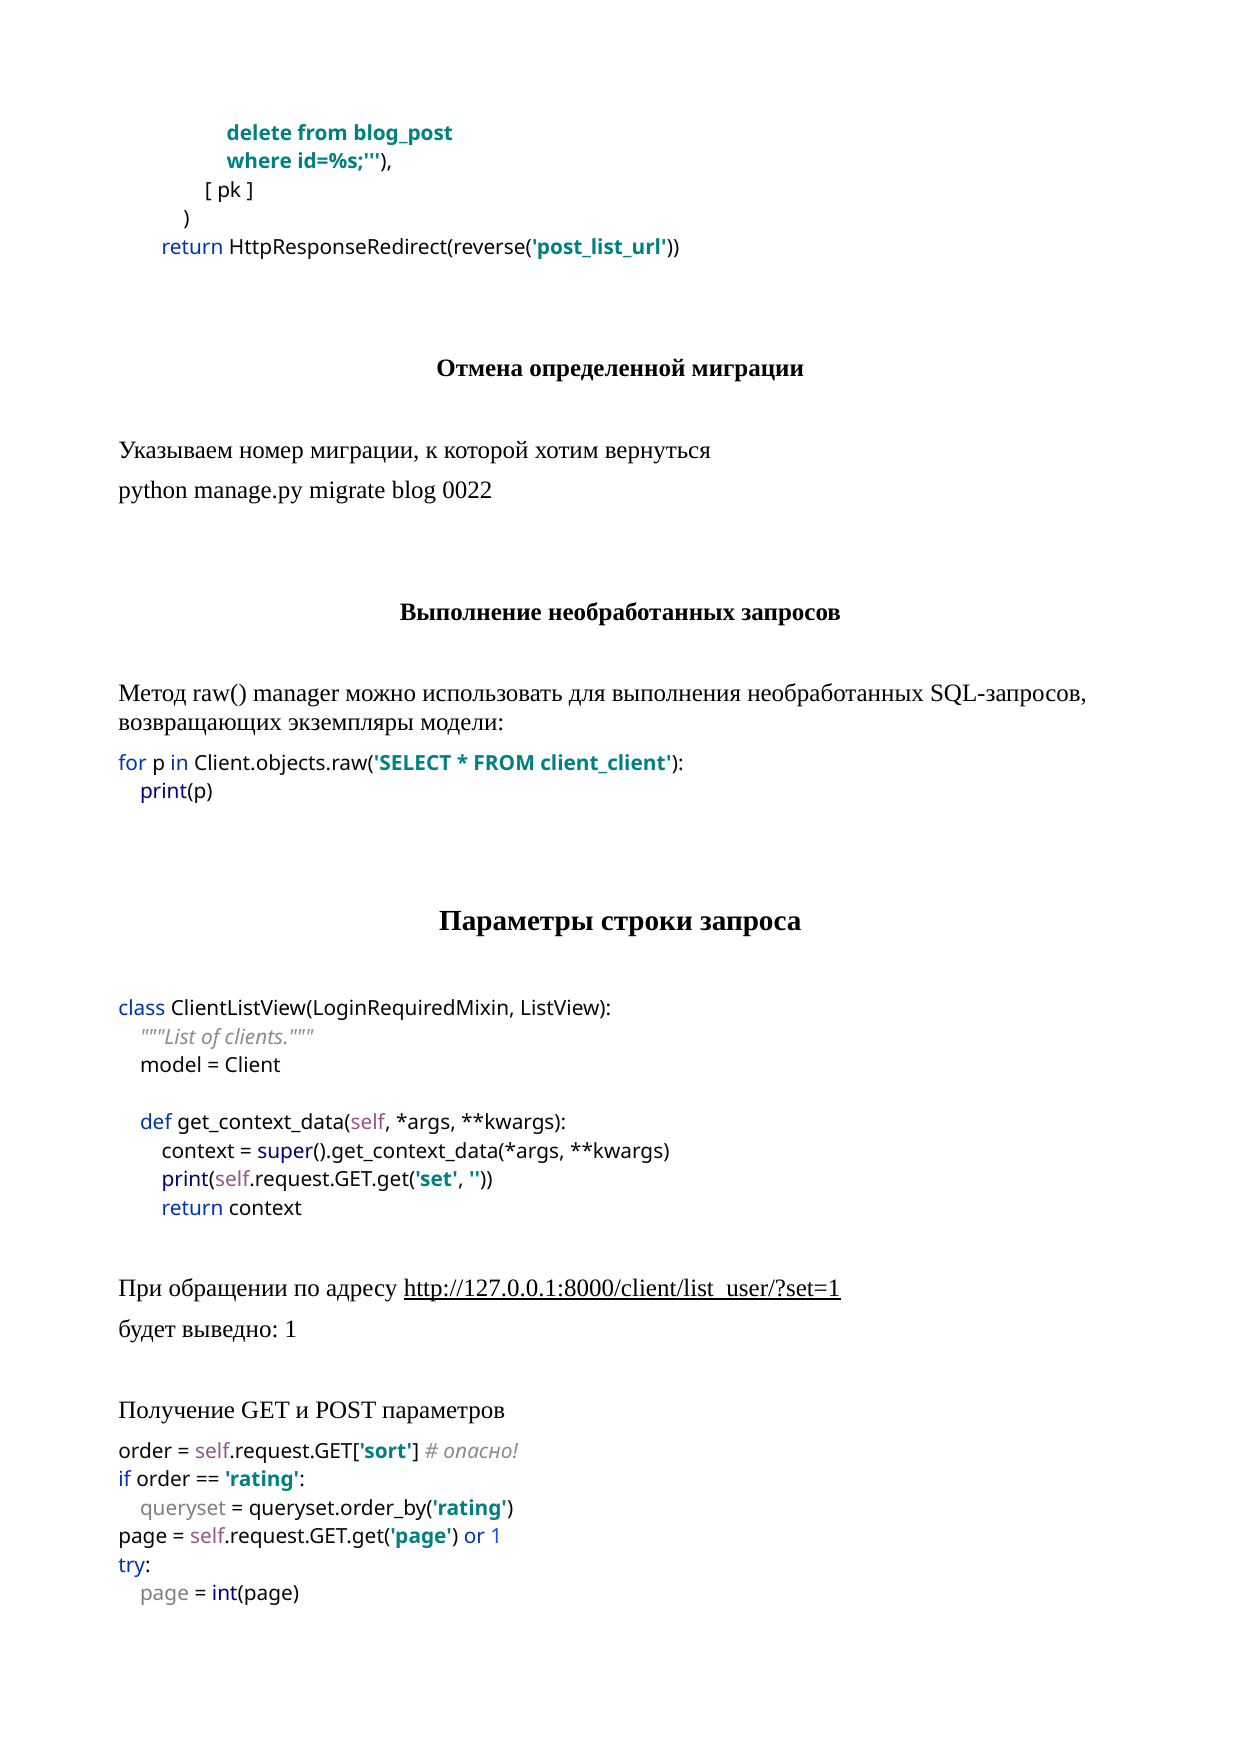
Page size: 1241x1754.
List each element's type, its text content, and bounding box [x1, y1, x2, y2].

text При обращении по адресу http://127.0.0.1:8000/client/list_user/?set=1 [118, 1273, 1122, 1302]
text Отмена определенной миграции [118, 353, 1122, 382]
text class ClientListView(LoginRequiredMixin, ListView): """List of clients.""" model = Client def get_context_data(self, *args, **kwargs): context = super().get_context_data(*args, **kwargs) print(self.request.GET.get('set', '')) return context [118, 993, 1122, 1221]
text for p in Client.objects.raw('SELECT * FROM client_client'): print(p) [118, 748, 1122, 805]
text Выполнение необработанных запросов [118, 597, 1122, 626]
text python manage.py migrate blog 0022 [118, 475, 1122, 504]
subtitle Параметры строки запроса [118, 903, 1122, 936]
text order = self.request.GET['sort'] # опасно! if order == 'rating': queryset = queryset.order_by('rating') page = self.request.GET.get('page') or 1 try: page = int(page) [118, 1436, 1122, 1607]
text Указываем номер миграции, к которой хотим вернуться [118, 435, 1122, 463]
text Получение GET и POST параметров [118, 1395, 1122, 1424]
text Метод raw() manager можно использовать для выполнения необработанных SQL-запросов, возвращающих экземпляры модели: [118, 678, 1122, 736]
text delete from blog_post where id=%s;'''), [ pk ] ) return HttpResponseRedirect(reverse('post_list_url')) [118, 118, 1122, 260]
text будет выведно: 1 [118, 1314, 1122, 1343]
